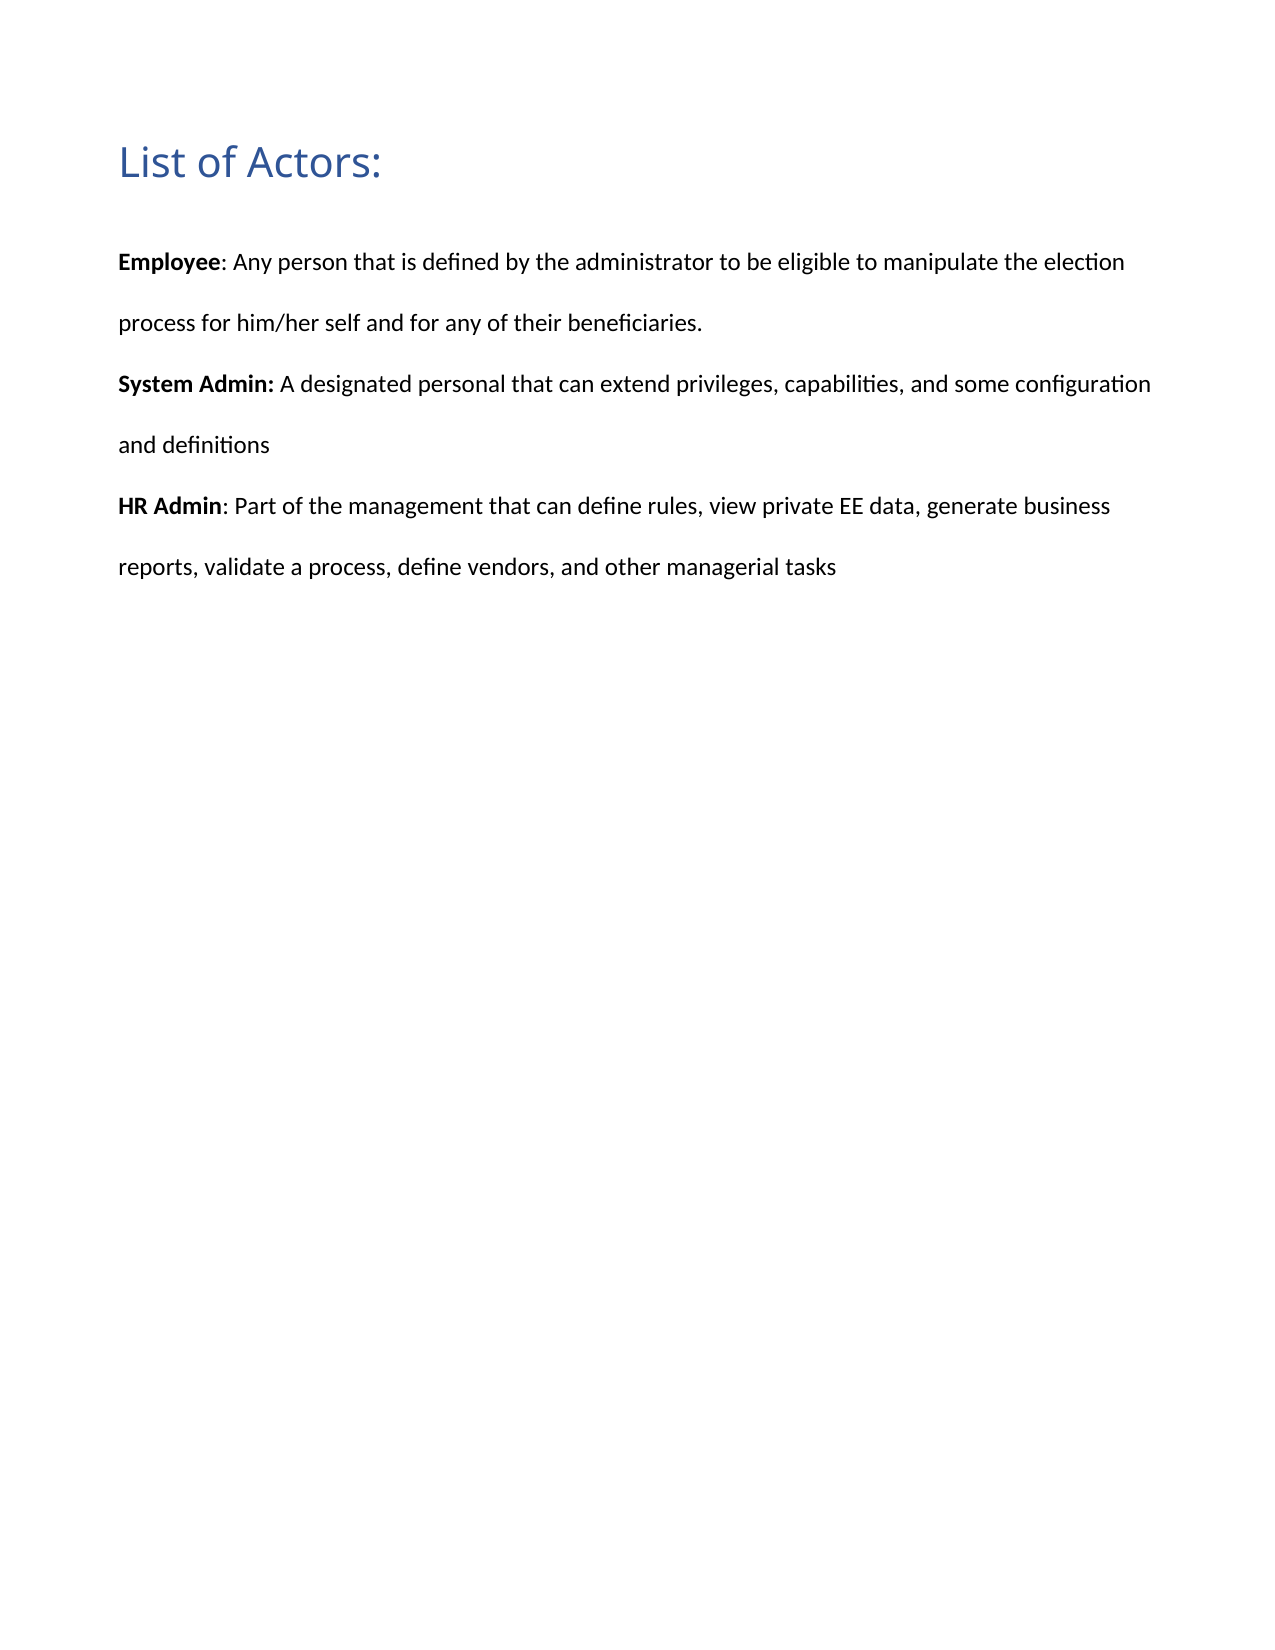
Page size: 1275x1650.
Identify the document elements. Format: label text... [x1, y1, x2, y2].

text List of Actors: [118, 132, 1157, 189]
text HR Admin: Part of the management that can define rules, view private EE data, generate business reports, validate a process, define vendors, and other managerial tasks [118, 490, 1157, 582]
text System Admin: A designated personal that can extend privileges, capabilities, and some configuration and definitions [118, 368, 1157, 460]
text Employee: Any person that is defined by the administrator to be eligible to manipulate the election process for him/her self and for any of their beneficiaries. [118, 246, 1157, 338]
